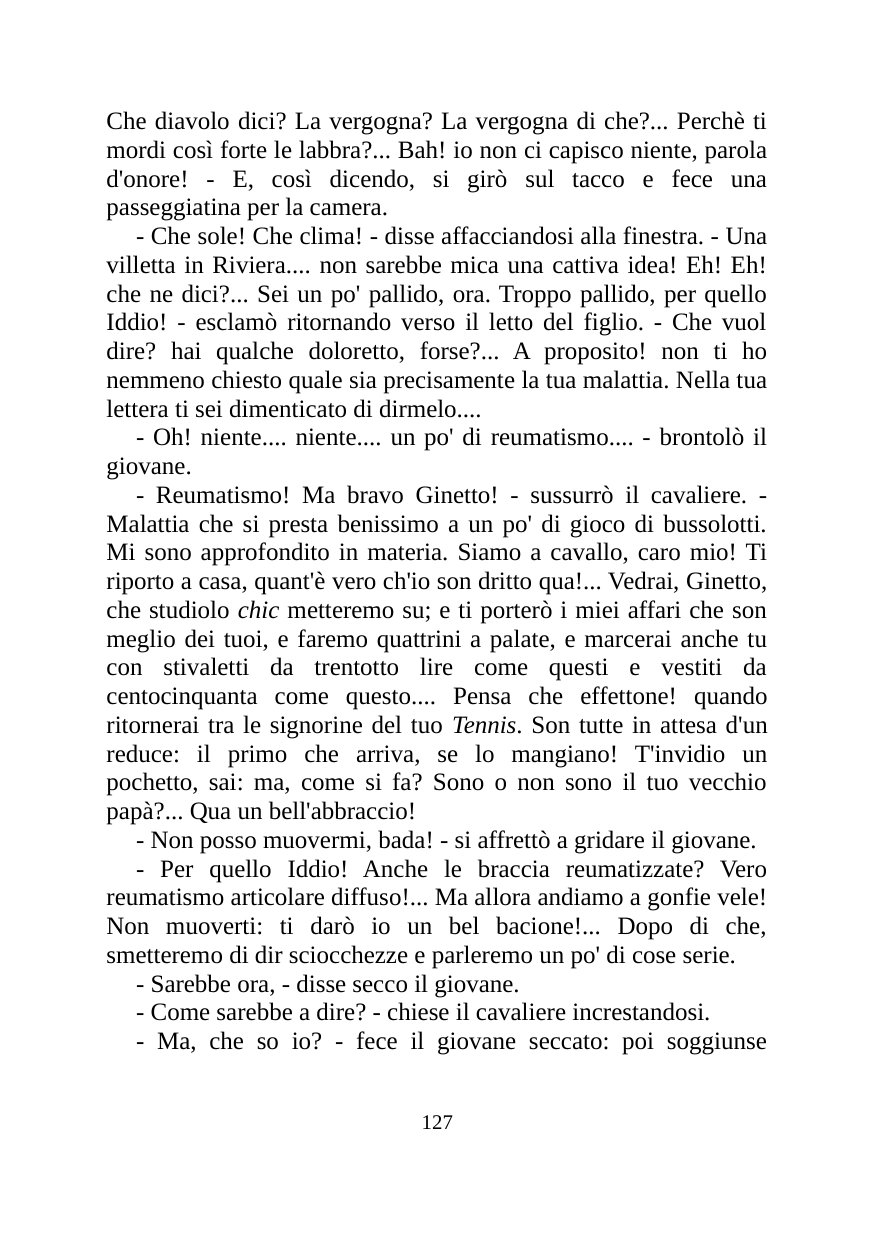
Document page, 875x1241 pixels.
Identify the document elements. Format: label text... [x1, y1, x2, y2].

text - Oh! niente.... niente.... un po' di reumatismo.... - brontolò il giovane. [106, 422, 768, 480]
text - Reumatismo! Ma bravo Ginetto! - sussurrò il cavaliere. - Malattia che si presta benissimo a un po' di gioco di bussolotti. Mi sono approfondito in materia. Siamo a cavallo, caro mio! Ti riporto a casa, quant'è vero ch'io son dritto qua!... Vedrai, Ginetto, che studiolo chic metteremo su; e ti porterò i miei affari che son meglio dei tuoi, e faremo quattrini a palate, e marcerai anche tu con stivaletti da trentotto lire come questi e vestiti da centocinquanta come questo.... Pensa che effettone! quando ritornerai tra le signorine del tuo Tennis. Son tutte in attesa d'un reduce: il primo che arriva, se lo mangiano! T'invidio un pochetto, sai: ma, come si fa? Sono o non sono il tuo vecchio papà?... Qua un bell'abbraccio! [106, 480, 768, 825]
text - Non posso muovermi, bada! - si affrettò a gridare il giovane. [106, 825, 768, 854]
text - Sarebbe ora, - disse secco il giovane. [106, 969, 768, 997]
text Che diavolo dici? La vergogna? La vergogna di che?... Perchè ti mordi così forte le labbra?... Bah! io non ci capisco niente, parola d'onore! - E, così dicendo, si girò sul tacco e fece una passeggiatina per la camera. [106, 106, 768, 221]
text - Come sarebbe a dire? - chiese il cavaliere increstandosi. [106, 997, 768, 1026]
text - Che sole! Che clima! - disse affacciandosi alla finestra. - Una villetta in Riviera.... non sarebbe mica una cattiva idea! Eh! Eh! che ne dici?... Sei un po' pallido, ora. Troppo pallido, per quello Iddio! - esclamò ritornando verso il letto del figlio. - Che vuol dire? hai qualche doloretto, forse?... A proposito! non ti ho nemmeno chiesto quale sia precisamente la tua malattia. Nella tua lettera ti sei dimenticato di dirmelo.... [106, 221, 768, 422]
text - Ma, che so io? - fece il giovane seccato: poi soggiunse [106, 1026, 768, 1055]
text - Per quello Iddio! Anche le braccia reumatizzate? Vero reumatismo articolare diffuso!... Ma allora andiamo a gonfie vele! Non muoverti: ti darò io un bel bacione!... Dopo di che, smetteremo di dir sciocchezze e parleremo un po' di cose serie. [106, 854, 768, 969]
